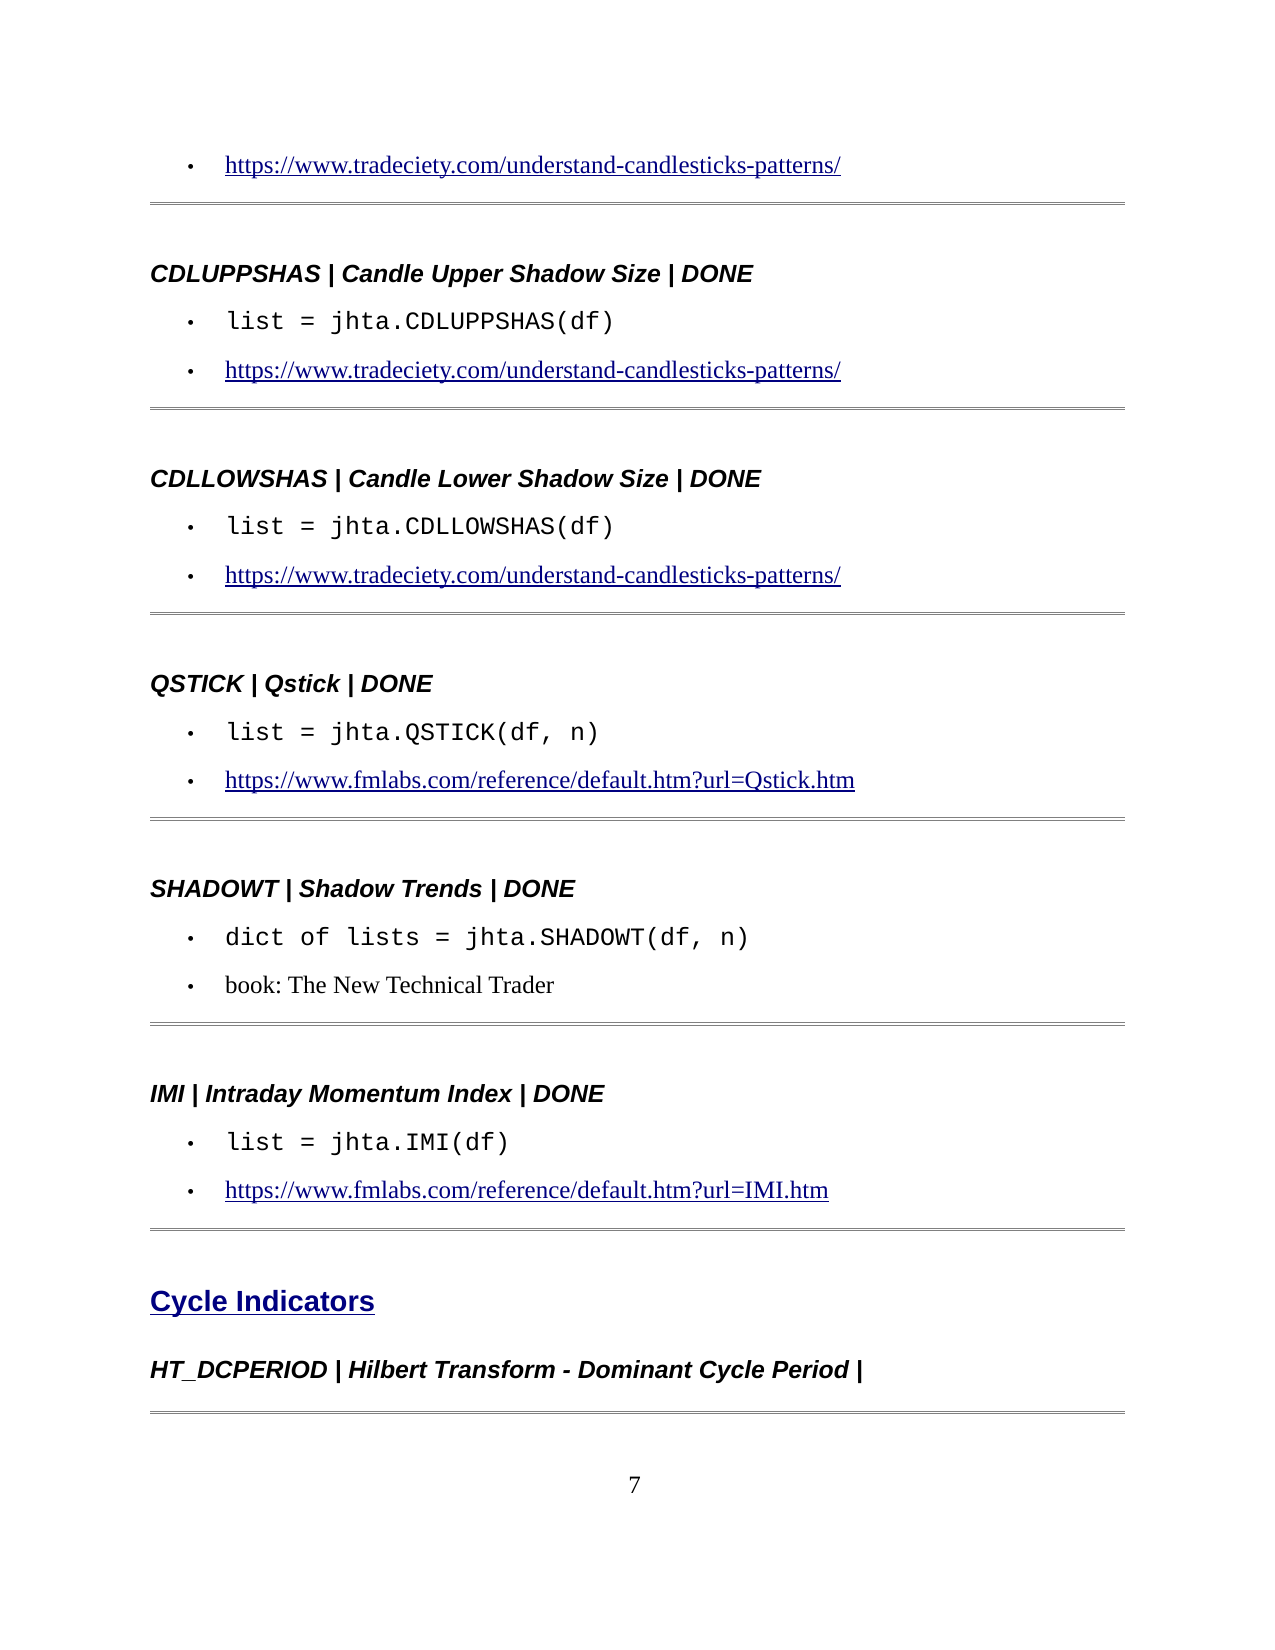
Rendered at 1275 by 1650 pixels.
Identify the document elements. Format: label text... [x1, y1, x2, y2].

list list = jhta.IMI(df) [187, 1129, 1125, 1158]
subtitle CDLUPPSHAS | Candle Upper Shadow Size | DONE [150, 259, 1125, 287]
list https://www.tradeciety.com/understand-candlesticks-patterns/ [187, 560, 1125, 589]
list list = jhta.CDLUPPSHAS(df) [187, 309, 1125, 337]
list book: The New Technical Trader [187, 970, 1125, 999]
list list = jhta.CDLLOWSHAS(df) [187, 514, 1125, 542]
list https://www.tradeciety.com/understand-candlesticks-patterns/ [187, 150, 1125, 179]
list https://www.fmlabs.com/reference/default.htm?url=Qstick.htm [187, 765, 1125, 794]
subtitle IMI | Intraday Momentum Index | DONE [150, 1079, 1125, 1108]
subtitle SHADOWT | Shadow Trends | DONE [150, 874, 1125, 903]
subtitle CDLLOWSHAS | Candle Lower Shadow Size | DONE [150, 464, 1125, 492]
list list = jhta.QSTICK(df, n) [187, 719, 1125, 747]
list dict of lists = jhta.SHADOWT(df, n) [187, 924, 1125, 952]
list https://www.fmlabs.com/reference/default.htm?url=IMI.htm [187, 1176, 1125, 1204]
subtitle HT_DCPERIOD | Hilbert Transform - Dominant Cycle Period | [150, 1355, 1125, 1384]
list https://www.tradeciety.com/understand-candlesticks-patterns/ [187, 355, 1125, 384]
subtitle Cycle Indicators [150, 1284, 1125, 1318]
subtitle QSTICK | Qstick | DONE [150, 669, 1125, 698]
